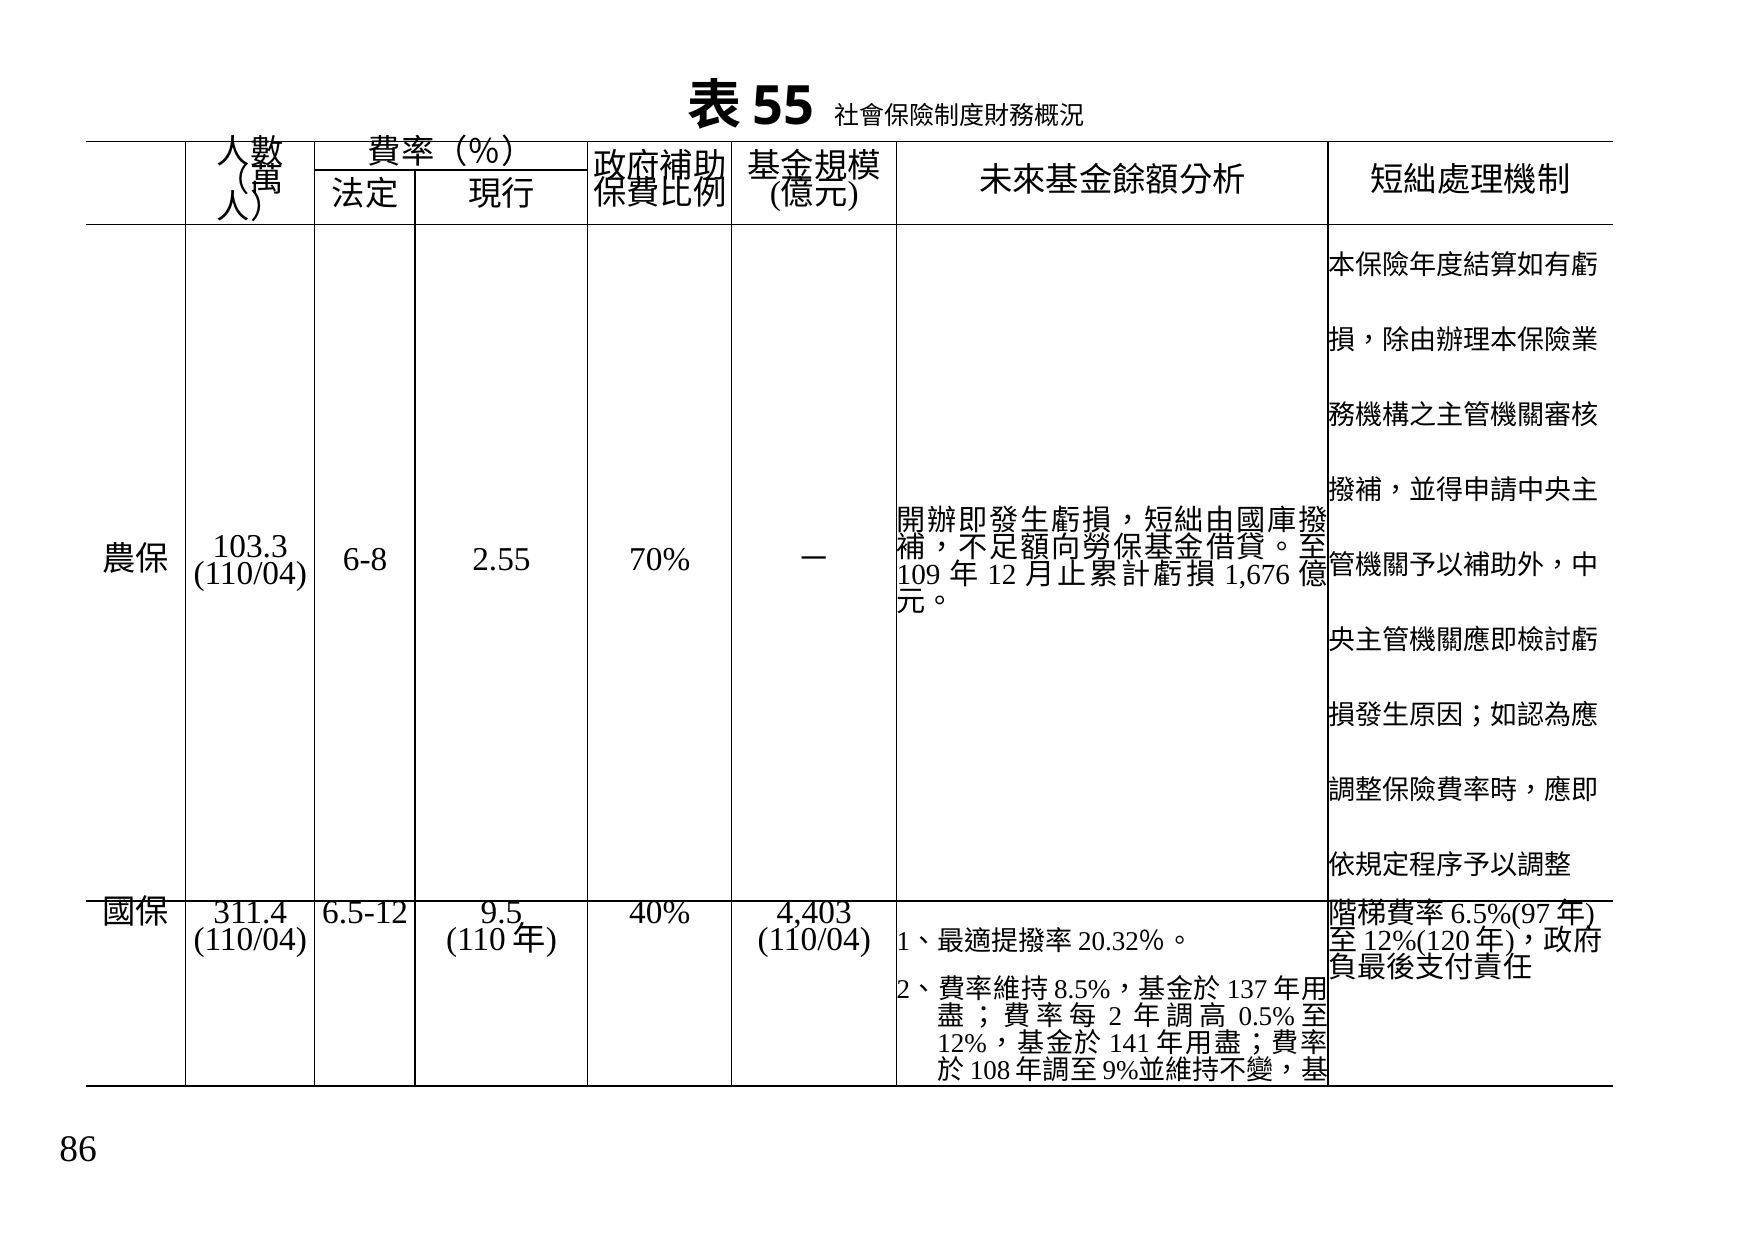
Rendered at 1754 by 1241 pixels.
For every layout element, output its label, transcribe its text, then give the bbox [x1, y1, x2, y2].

table_cell 階梯費率6.5%(97年)至12%(120年)，政府負最後支付責任 [1329, 902, 1612, 1085]
table_cell 103.3 (110/04) [186, 225, 314, 900]
table_header 政府補助 保費比例 [588, 142, 731, 223]
table_cell 6.5-12 [315, 902, 414, 1085]
table_cell 70% [588, 225, 731, 900]
table_header 基金規模 (億元) [732, 142, 896, 223]
table_cell 6-8 [315, 225, 414, 900]
table_cell 本保險年度結算如有虧損，除由辦理本保險業務機構之主管機關審核撥補，並得申請中央主管機關予以補助外，中央主管機關應即檢討虧損發生原因；如認為應調整保險費率時，應即依規定程序予以調整 [1329, 225, 1612, 900]
table_cell 4,403 (110/04) [732, 902, 896, 1085]
table_cell 311.4 (110/04) [186, 902, 314, 1085]
table_cell 9.5 (110年) [416, 902, 587, 1085]
table_cell 2.55 [416, 225, 587, 900]
table_cell 國保 [86, 902, 185, 1085]
table_cell 40% [588, 902, 731, 1085]
table_cell 現行 [416, 171, 587, 223]
table_header 未來基金餘額分析 [897, 142, 1327, 223]
text 表55 社會保險制度財務概況 [59, 62, 1639, 141]
table_header 費率（％） [315, 142, 587, 169]
table_cell 農保 [86, 225, 185, 900]
table_header [86, 142, 185, 223]
table_header 短絀處理機制 [1329, 142, 1612, 223]
table_header 人數 （萬人） [186, 142, 314, 223]
table_cell 開辦即發生虧損，短絀由國庫撥補，不足額向勞保基金借貸。至109年12月止累計虧損1,676億元。 [897, 225, 1327, 900]
table_cell 1、最適提撥率20.32％。 2、費率維持8.5%，基金於137年用盡；費率每2年調高0.5%至12%，基金於141年用盡；費率於108年調至9%並維持不變，基 [897, 902, 1327, 1085]
table_cell 法定 [315, 171, 414, 223]
table_cell － [732, 225, 896, 900]
